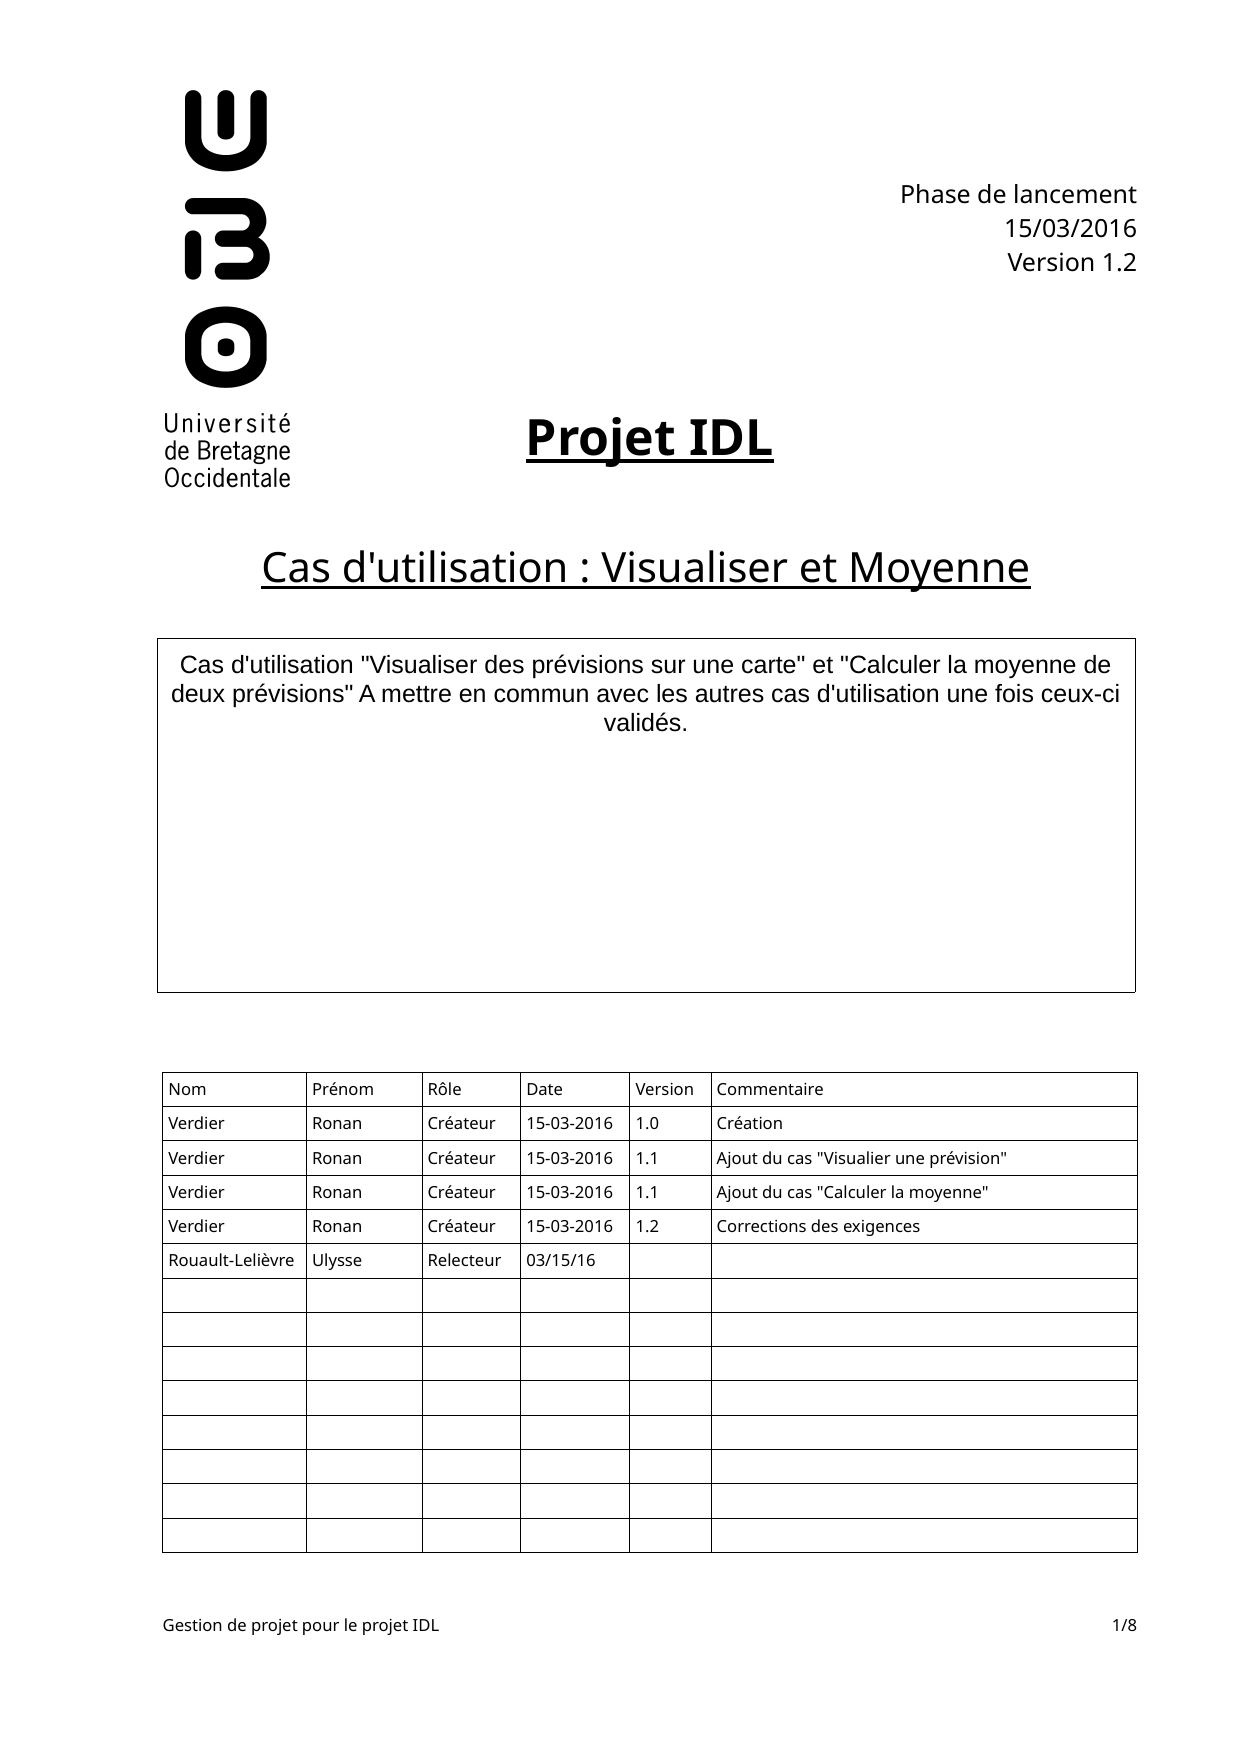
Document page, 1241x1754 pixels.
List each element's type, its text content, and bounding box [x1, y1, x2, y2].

table_cell [423, 1279, 520, 1312]
table_cell 15-03-2016 [521, 1141, 629, 1175]
table_cell Verdier [163, 1141, 306, 1175]
table_cell [163, 1416, 306, 1449]
table_cell [712, 1244, 1137, 1277]
text Phase de lancement [323, 176, 1137, 210]
table_cell [163, 1484, 306, 1517]
table_cell [163, 1347, 306, 1380]
table_cell Créateur [423, 1210, 520, 1243]
table_cell [423, 1313, 520, 1346]
table_cell Ronan [307, 1210, 422, 1243]
text Cas d'utilisation : Visualiser et Moyenne [166, 538, 1126, 594]
table_cell [307, 1450, 422, 1483]
table_header Commentaire [712, 1073, 1137, 1106]
table_cell [307, 1347, 422, 1380]
table_cell [521, 1313, 629, 1346]
table_cell [521, 1416, 629, 1449]
table_cell [712, 1416, 1137, 1449]
table_cell [163, 1519, 306, 1552]
table_cell [423, 1484, 520, 1517]
table_cell [630, 1244, 711, 1277]
table_cell Verdier [163, 1210, 306, 1243]
table_cell Ulysse [307, 1244, 422, 1277]
table_cell [630, 1381, 711, 1414]
table_cell [521, 1519, 629, 1552]
table_cell [630, 1416, 711, 1449]
table_cell [521, 1450, 629, 1483]
table_cell [163, 1450, 306, 1483]
table_cell Ajout du cas "Visualier une prévision" [712, 1141, 1137, 1175]
table_cell 15-03-2016 [521, 1210, 629, 1243]
table_cell [712, 1381, 1137, 1414]
table_header Date [521, 1073, 629, 1106]
table_cell Rouault-Lelièvre [163, 1244, 306, 1277]
table_cell [712, 1519, 1137, 1552]
table_header Nom [163, 1073, 306, 1106]
text Projet IDL [307, 401, 992, 469]
table_cell Créateur [423, 1141, 520, 1175]
table_cell Corrections des exigences [712, 1210, 1137, 1243]
table_cell [163, 1313, 306, 1346]
table_cell [712, 1279, 1137, 1312]
table_cell [423, 1347, 520, 1380]
table_cell 1.1 [630, 1141, 711, 1175]
table_cell [630, 1279, 711, 1312]
table_cell [712, 1484, 1137, 1517]
table_cell Création [712, 1107, 1137, 1140]
table_cell [307, 1313, 422, 1346]
text 15/03/2016 [323, 210, 1137, 244]
table_cell [307, 1381, 422, 1414]
table_cell 1.1 [630, 1176, 711, 1209]
table_cell Ronan [307, 1176, 422, 1209]
table_cell [630, 1347, 711, 1380]
table_cell [307, 1416, 422, 1449]
table_cell [630, 1484, 711, 1517]
table_cell Relecteur [423, 1244, 520, 1277]
table_cell [163, 1279, 306, 1312]
table_cell 1.0 [630, 1107, 711, 1140]
picture [131, 0, 323, 551]
table_cell [307, 1279, 422, 1312]
table_cell 1.2 [630, 1210, 711, 1243]
table_cell Verdier [163, 1107, 306, 1140]
table_cell [163, 1381, 306, 1414]
table_cell [521, 1347, 629, 1380]
table_header Prénom [307, 1073, 422, 1106]
table_cell 15/03/16 [521, 1244, 629, 1277]
table_cell [423, 1416, 520, 1449]
table_header Rôle [423, 1073, 520, 1106]
table_cell [307, 1484, 422, 1517]
table_cell [712, 1450, 1137, 1483]
table_cell [521, 1484, 629, 1517]
text Version 1.2 [323, 244, 1137, 278]
table_cell [423, 1519, 520, 1552]
table_cell [712, 1313, 1137, 1346]
table_cell Ronan [307, 1107, 422, 1140]
table_cell Verdier [163, 1176, 306, 1209]
table_cell Ajout du cas "Calculer la moyenne" [712, 1176, 1137, 1209]
text Cas d'utilisation "Visualiser des prévisions sur une carte" et "Calculer la moyenne de deux prévisions" A mettre en commun avec les autres cas d'utilisation une fois ceux-ci validés. [166, 647, 1126, 736]
table_header Version [630, 1073, 711, 1106]
table_cell [423, 1450, 520, 1483]
table_cell [521, 1279, 629, 1312]
table_cell [712, 1347, 1137, 1380]
table_cell Ronan [307, 1141, 422, 1175]
table_cell [630, 1450, 711, 1483]
table_cell Créateur [423, 1176, 520, 1209]
table_cell [521, 1381, 629, 1414]
table_cell [630, 1519, 711, 1552]
table_cell [630, 1313, 711, 1346]
table_cell 15-03-2016 [521, 1107, 629, 1140]
table_cell Créateur [423, 1107, 520, 1140]
table_cell 15-03-2016 [521, 1176, 629, 1209]
table_cell [423, 1381, 520, 1414]
table_cell [307, 1519, 422, 1552]
